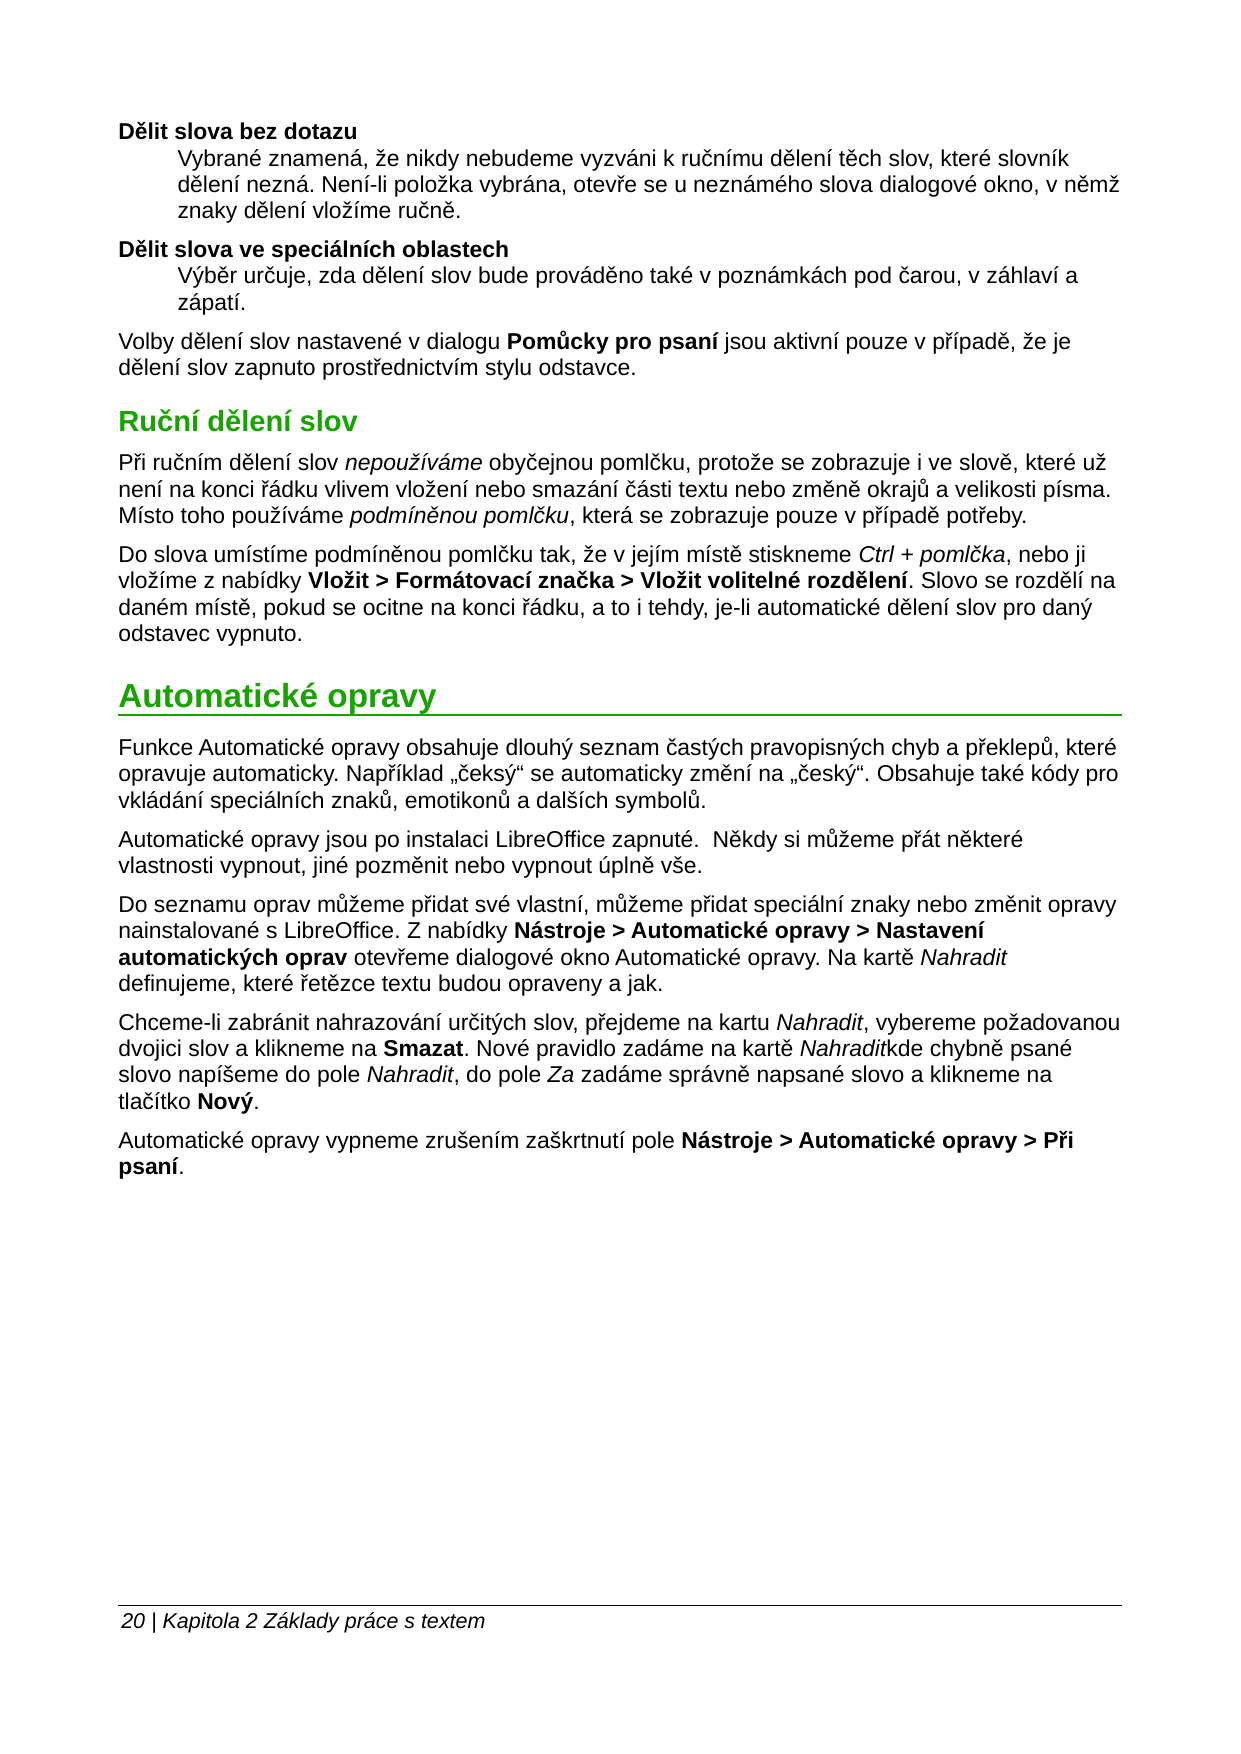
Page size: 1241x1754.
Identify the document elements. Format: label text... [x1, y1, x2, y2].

text Při ručním dělení slov nepoužíváme obyčejnou pomlčku, protože se zobrazuje i ve slově, které už není na konci řádku vlivem vložení nebo smazání části textu nebo změně okrajů a velikosti písma. Místo toho používáme podmíněnou pomlčku, která se zobrazuje pouze v případě potřeby. [118, 449, 1122, 528]
text Dělit slova bez dotazu [118, 118, 1122, 144]
text Volby dělení slov nastavené v dialogu Pomůcky pro psaní jsou aktivní pouze v případě, že je dělení slov zapnuto prostřednictvím stylu odstavce. [118, 328, 1122, 380]
text Chceme-li zabránit nahrazování určitých slov, přejdeme na kartu Nahradit, vybereme požadovanou dvojici slov a klikneme na Smazat. Nové pravidlo zadáme na kartě Nahraditkde chybně psané slovo napíšeme do pole Nahradit, do pole Za zadáme správně napsané slovo a klikneme na tlačítko Nový. [118, 1009, 1122, 1114]
text Automatické opravy jsou po instalaci LibreOffice zapnuté. Někdy si můžeme přát některé vlastnosti vypnout, jiné pozměnit nebo vypnout úplně vše. [118, 826, 1122, 878]
text Do seznamu oprav můžeme přidat své vlastní, můžeme přidat speciální znaky nebo změnit opravy nainstalované s LibreOffice. Z nabídky Nástroje > Automatické opravy > Nastavení automatických oprav otevřeme dialogové okno Automatické opravy. Na kartě Nahradit definujeme, které řetězce textu budou opraveny a jak. [118, 891, 1122, 996]
text Funkce Automatické opravy obsahuje dlouhý seznam častých pravopisných chyb a překlepů, které opravuje automaticky. Například „čeksý“ se automaticky změní na „český“. Obsahuje také kódy pro vkládání speciálních znaků, emotikonů a dalších symbolů. [118, 734, 1122, 813]
text Výběr určuje, zda dělení slov bude prováděno také v poznámkách pod čarou, v záhlaví a zápatí. [177, 262, 1122, 315]
text Dělit slova ve speciálních oblastech [118, 236, 1122, 262]
text Vybrané znamená, že nikdy nebudeme vyzváni k ručnímu dělení těch slov, které slovník dělení nezná. Není-li položka vybrána, otevře se u neznámého slova dialogové okno, v němž znaky dělení vložíme ručně. [177, 144, 1122, 223]
text Automatické opravy vypneme zrušením zaškrtnutí pole Nástroje > Automatické opravy > Při psaní. [118, 1127, 1122, 1179]
subtitle Ruční dělení slov [118, 404, 1122, 437]
subtitle Automatické opravy [118, 676, 1122, 714]
text Do slova umístíme podmíněnou pomlčku tak, že v jejím místě stiskneme Ctrl + pomlčka, nebo ji vložíme z nabídky Vložit > Formátovací značka > Vložit volitelné rozdělení. Slovo se rozdělí na daném místě, pokud se ocitne na konci řádku, a to i tehdy, je-li automatické dělení slov pro daný odstavec vypnuto. [118, 541, 1122, 646]
